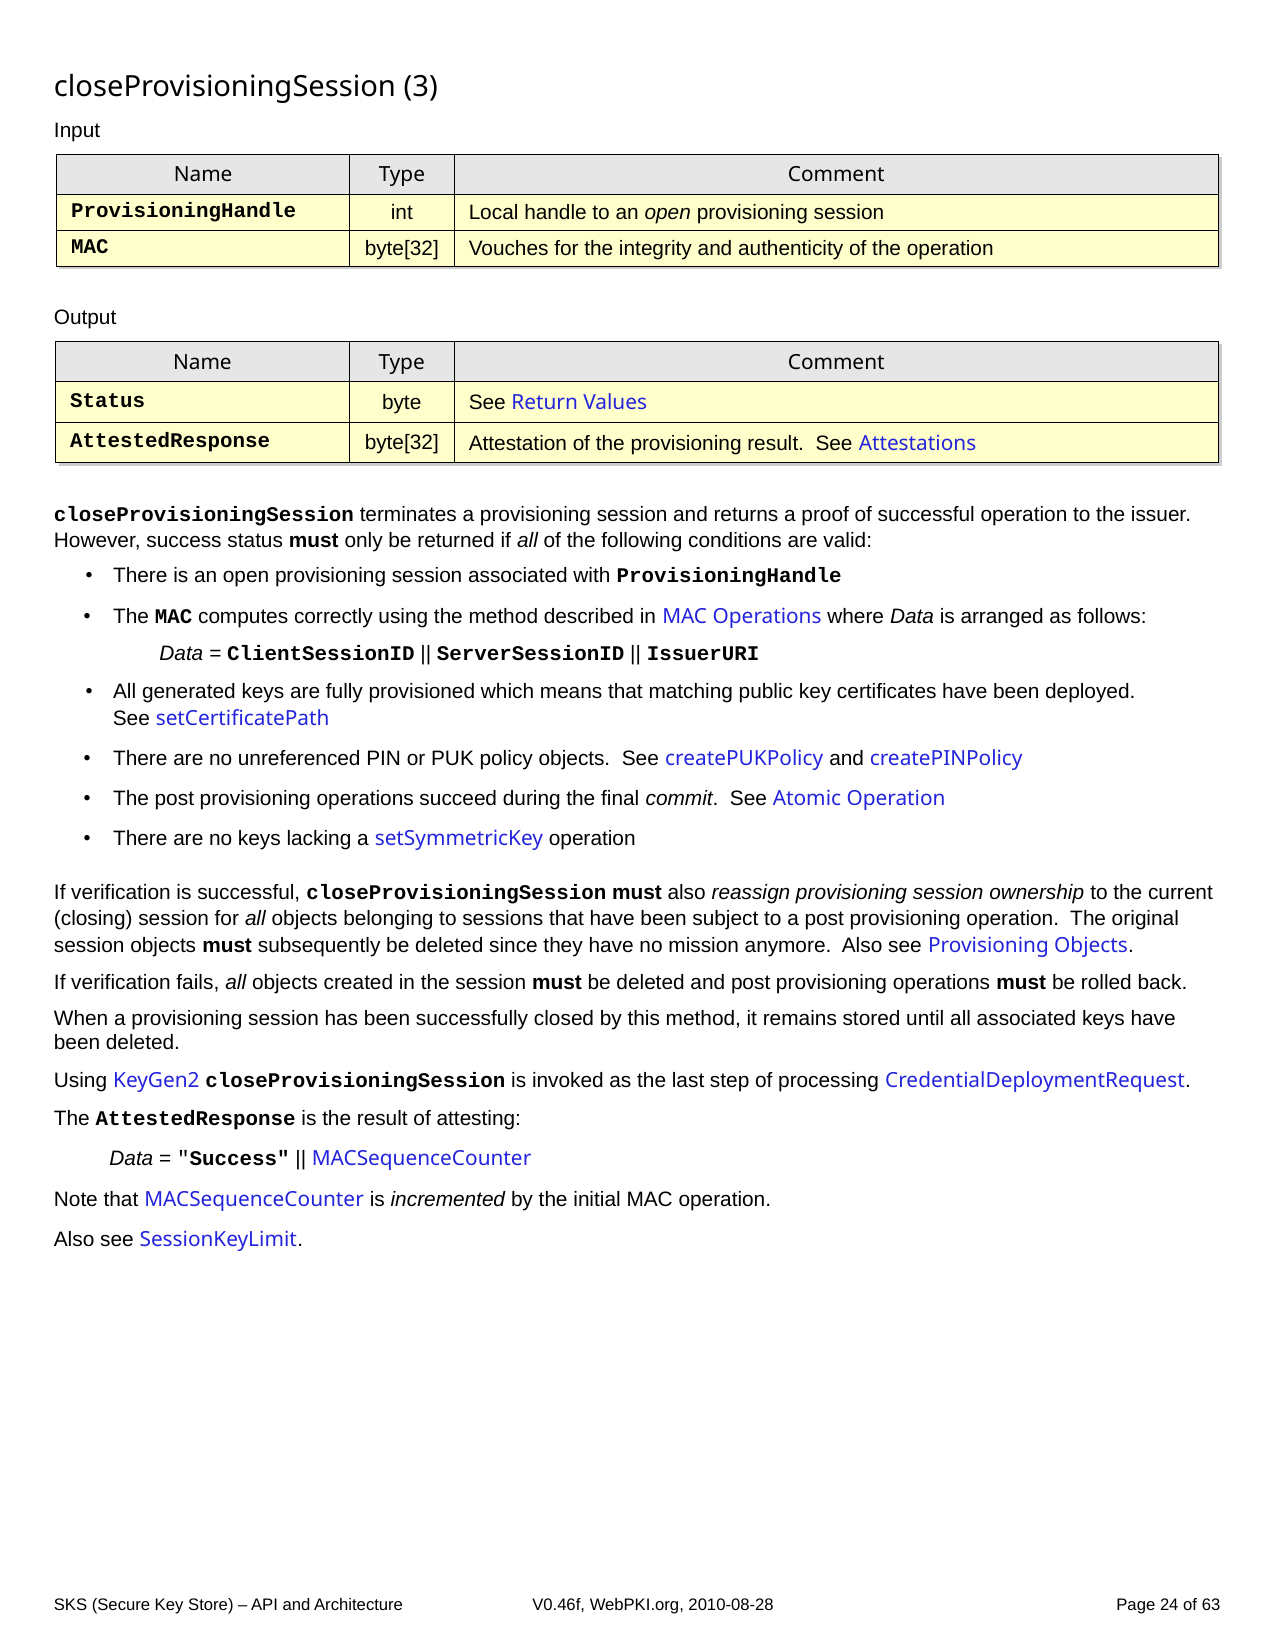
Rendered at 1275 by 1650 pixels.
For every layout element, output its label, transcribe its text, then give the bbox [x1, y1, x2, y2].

text When a provisioning session has been successfully closed by this method, it remains stored until all associated keys have been deleted. [54, 1006, 1221, 1054]
list There are no keys lacking a setSymmetricKey operation [83, 823, 1221, 852]
list All generated keys are fully provisioned which means that matching public key certificates have been deployed. See setCertificatePath [85, 679, 1221, 731]
text Input [54, 118, 1221, 142]
table_header Type [350, 342, 454, 381]
list The MAC computes correctly using the method described in MAC Operations where Data is arranged as follows: [83, 601, 1221, 629]
table_header Type [350, 155, 454, 194]
text Using KeyGen2 closeProvisioningSession is invoked as the last step of processing CredentialDeploymentRequest. [54, 1066, 1221, 1094]
table_header Name [57, 155, 349, 194]
text If verification is successful, closeProvisioningSession must also reassign provisioning session ownership to the current (closing) session for all objects belonging to sessions that have been subject to a post provisioning operation. The original session objects must subsequently be deleted since they have no mission anymore. Also see Provisioning Objects. [54, 880, 1221, 958]
text closeProvisioningSession terminates a provisioning session and returns a proof of successful operation to the issuer. However, success status must only be returned if all of the following conditions are valid: [54, 502, 1221, 551]
text The AttestedResponse is the result of attesting: [54, 1106, 1221, 1132]
text Output [54, 305, 1221, 329]
text Note that MACSequenceCounter is incremented by the initial MAC operation. [54, 1184, 1221, 1212]
table_cell byte[32] [350, 423, 454, 462]
list The post provisioning operations succeed during the final commit. See Atomic Operation [83, 783, 1221, 812]
table_cell MAC [57, 231, 349, 266]
text Also see SessionKeyLimit. [54, 1224, 1221, 1252]
table_cell Attestation of the provisioning result. See Attestations [455, 423, 1218, 462]
table_cell byte⁮[32] [350, 231, 454, 266]
table_cell Local handle to an open provisioning session [455, 195, 1218, 230]
table_cell See Return Values [455, 382, 1218, 422]
list There are no unreferenced PIN or PUK policy objects. See createPUKPolicy and createPINPolicy [83, 743, 1221, 771]
table_cell Vouches for the integrity and authenticity of the operation [455, 231, 1218, 266]
table_cell Status [56, 382, 349, 422]
table_cell byte [350, 382, 454, 422]
table_cell AttestedResponse [56, 423, 349, 462]
table_cell int [350, 195, 454, 230]
list Data = ClientSessionID || ServerSessionID || IssuerURI [83, 641, 1221, 667]
table_header Comment [455, 155, 1218, 194]
text Data = "Success" || MACSequenceCounter [54, 1143, 1221, 1172]
list There is an open provisioning session associated with ProvisioningHandle [85, 563, 1221, 589]
text If verification fails, all objects created in the session must be deleted and post provisioning operations must be rolled back. [54, 970, 1221, 994]
table_header Comment [455, 342, 1218, 381]
table_cell ProvisioningHandle [57, 195, 349, 230]
subtitle closeProvisioningSession (3) [54, 66, 1221, 105]
table_header Name [56, 342, 349, 381]
